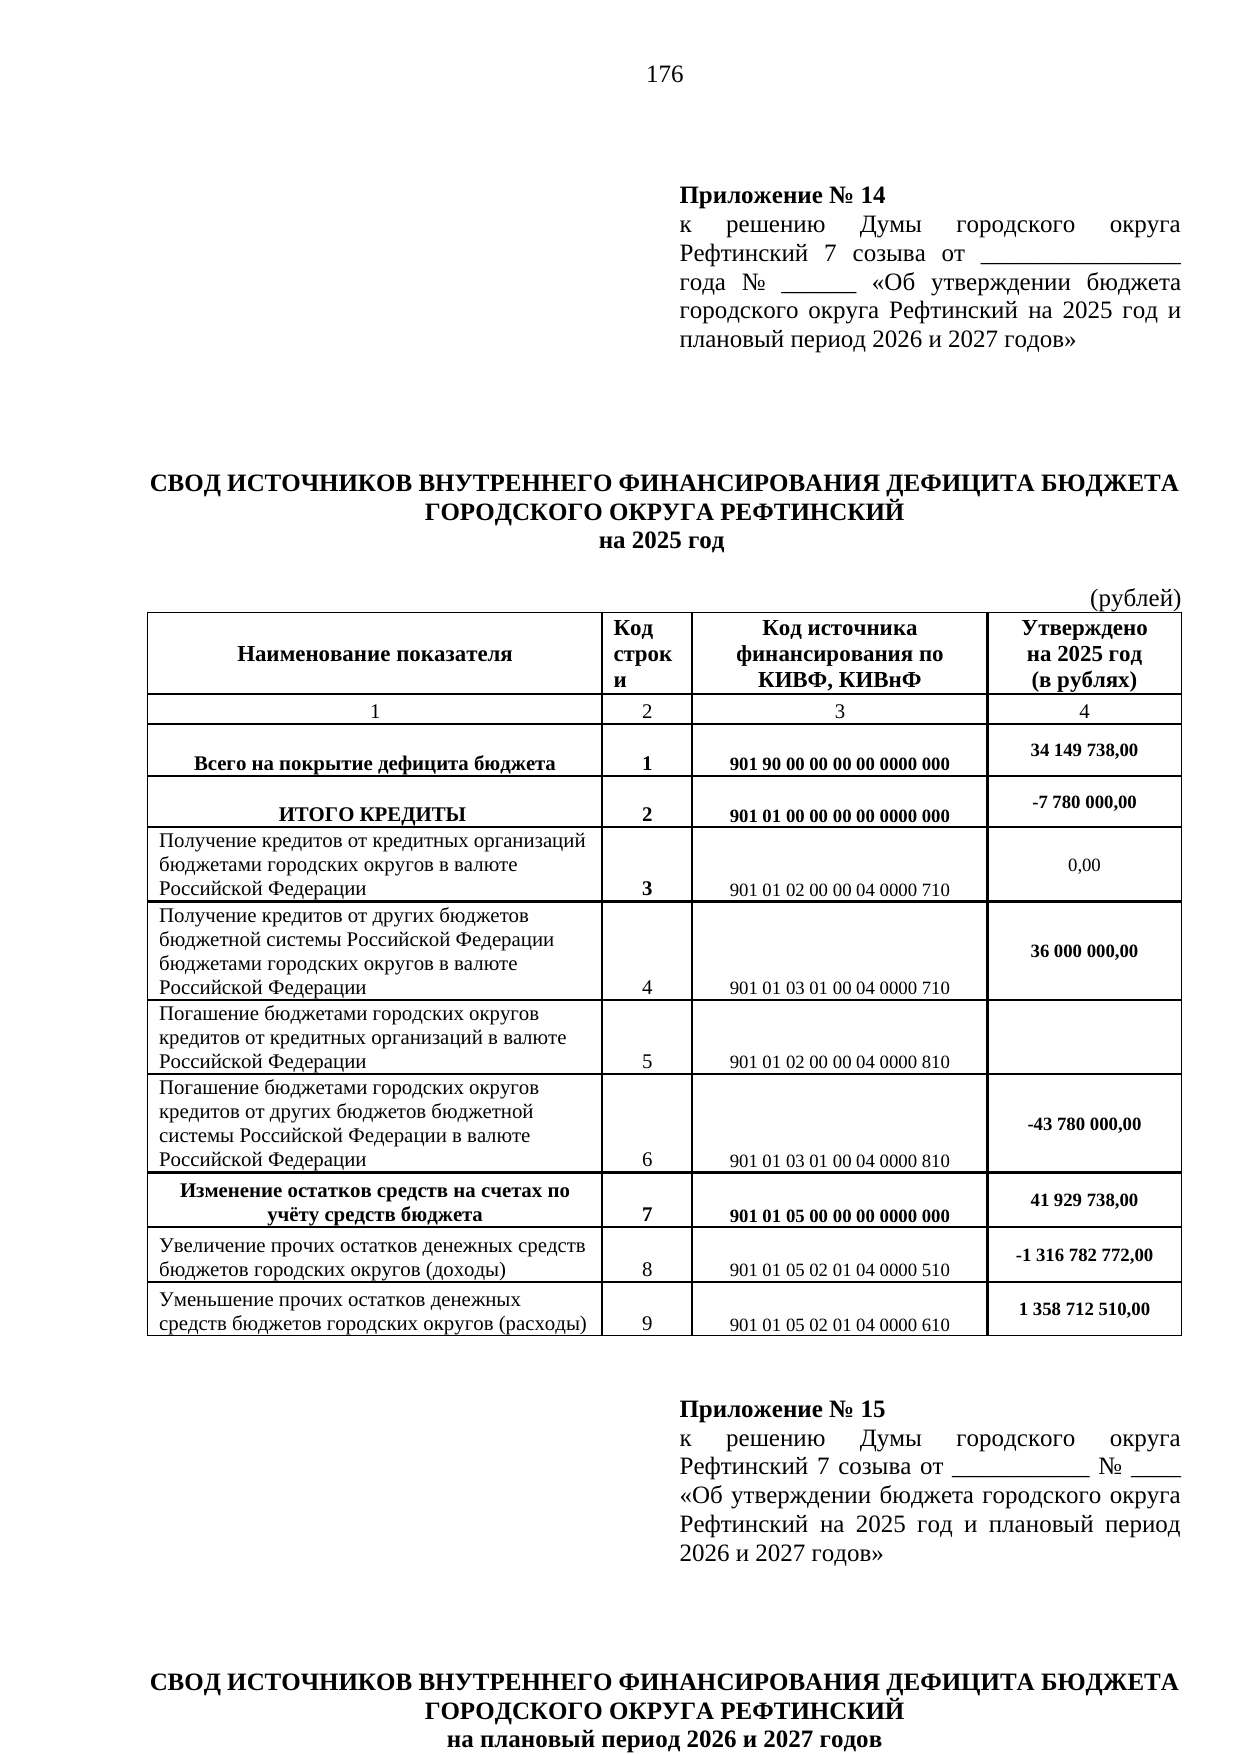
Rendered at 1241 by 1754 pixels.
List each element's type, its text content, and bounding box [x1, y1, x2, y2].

table_cell 0,00 [989, 828, 1181, 900]
text Приложение № 14 [679, 180, 1181, 209]
table_cell Всего на покрытие дефицита бюджета [148, 725, 601, 774]
table_cell 4 [989, 695, 1181, 723]
table_cell 3 [603, 828, 691, 900]
table_cell 901 01 02 00 00 04 0000 810 [693, 1001, 986, 1073]
table_header Утверждено на 2025 год (в рублях) [989, 613, 1181, 693]
table_cell 901 01 00 00 00 00 0000 000 [693, 777, 986, 826]
table_cell Изменение остатков средств на счетах по учёту средств бюджета [148, 1174, 601, 1226]
table_cell Погашение бюджетами городских округов кредитов от других бюджетов бюджетной системы Российской Федерации в валюте Российской Федерации [148, 1075, 601, 1171]
table_cell 36 000 000,00 [989, 903, 1181, 999]
table_cell Получение кредитов от кредитных организаций бюджетами городских округов в валюте Российской Федерации [148, 828, 601, 900]
text (рублей) [148, 583, 1181, 612]
table_cell Увеличение прочих остатков денежных средств бюджетов городских округов (доходы) [148, 1228, 601, 1281]
table_cell 901 01 03 01 00 04 0000 710 [693, 903, 986, 999]
table_cell ИТОГО КРЕДИТЫ [148, 777, 601, 826]
table_cell Получение кредитов от других бюджетов бюджетной системы Российской Федерации бюджетами городских округов в валюте Российской Федерации [148, 903, 601, 999]
text на плановый период 2026 и 2027 годов [148, 1724, 1181, 1753]
text Приложение № 15 [679, 1394, 1181, 1423]
table_cell 901 90 00 00 00 00 0000 000 [693, 725, 986, 774]
table_cell Уменьшение прочих остатков денежных средств бюджетов городских округов (расходы) [148, 1283, 601, 1335]
table_cell 41 929 738,00 [989, 1174, 1181, 1226]
text к решению Думы городского округа Рефтинский 7 созыва от ________________ года № ______ «Об утверждении бюджета городского округа Рефтинский на 2025 год и плановый период 2026 и 2027 годов» [679, 209, 1181, 353]
table_cell 2 [603, 695, 691, 723]
text СВОД ИСТОЧНИКОВ ВНУТРЕННЕГО ФИНАНСИРОВАНИЯ ДЕФИЦИТА БЮДЖЕТА ГОРОДСКОГО ОКРУГА РЕФТИНСКИЙ [148, 1667, 1181, 1724]
table_cell 8 [603, 1228, 691, 1281]
table_cell 9 [603, 1283, 691, 1335]
table_cell -43 780 000,00 [989, 1075, 1181, 1171]
table_cell 4 [603, 903, 691, 999]
table_cell 34 149 738,00 [989, 725, 1181, 774]
table_cell 1 [148, 695, 601, 723]
table_header Наименование показателя [148, 613, 601, 693]
table_cell [989, 1001, 1181, 1073]
table_cell 3 [693, 695, 986, 723]
table_cell 5 [603, 1001, 691, 1073]
text СВОД ИСТОЧНИКОВ ВНУТРЕННЕГО ФИНАНСИРОВАНИЯ ДЕФИЦИТА БЮДЖЕТА ГОРОДСКОГО ОКРУГА РЕФТИНСКИЙ [148, 468, 1181, 525]
text на 2025 год [148, 525, 1181, 554]
table_cell 901 01 05 02 01 04 0000 610 [693, 1283, 986, 1335]
table_cell 1 [603, 725, 691, 774]
table_cell 901 01 05 00 00 00 0000 000 [693, 1174, 986, 1226]
table_cell 1 358 712 510,00 [989, 1283, 1181, 1335]
table_cell 2 [603, 777, 691, 826]
table_cell 7 [603, 1174, 691, 1226]
table_cell Погашение бюджетами городских округов кредитов от кредитных организаций в валюте Российской Федерации [148, 1001, 601, 1073]
table_cell -1 316 782 772,00 [989, 1228, 1181, 1281]
table_header Код строки [603, 613, 691, 693]
table_cell 901 01 02 00 00 04 0000 710 [693, 828, 986, 900]
text к решению Думы городского округа Рефтинский 7 созыва от ___________ № ____ «Об утверждении бюджета городского округа Рефтинский на 2025 год и плановый период 2026 и 2027 годов» [679, 1423, 1181, 1566]
table_cell 901 01 05 02 01 04 0000 510 [693, 1228, 986, 1281]
table_header Код источника финансирования по КИВФ, КИВнФ [693, 613, 986, 693]
table_cell 6 [603, 1075, 691, 1171]
table_cell 901 01 03 01 00 04 0000 810 [693, 1075, 986, 1171]
table_cell -7 780 000,00 [989, 777, 1181, 826]
